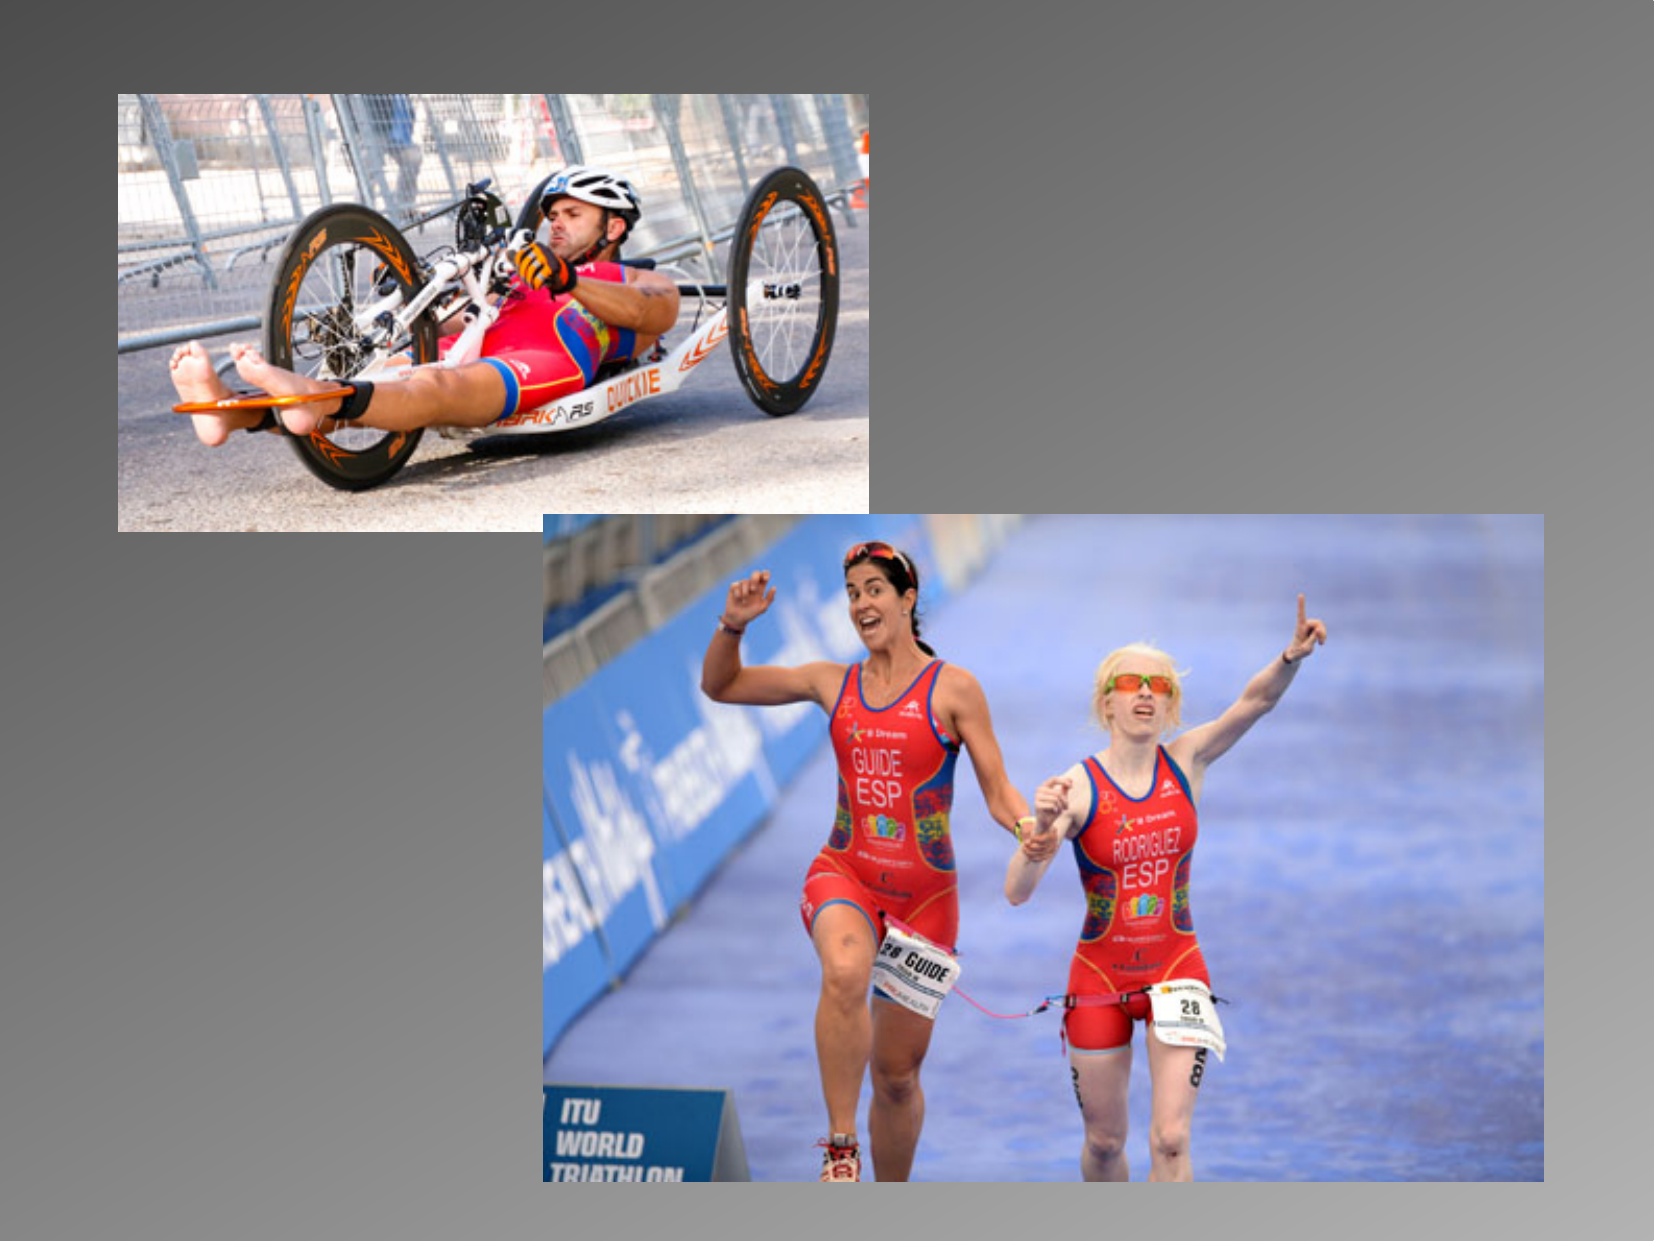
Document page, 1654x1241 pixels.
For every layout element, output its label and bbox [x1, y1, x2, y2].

picture [118, 94, 1544, 1182]
